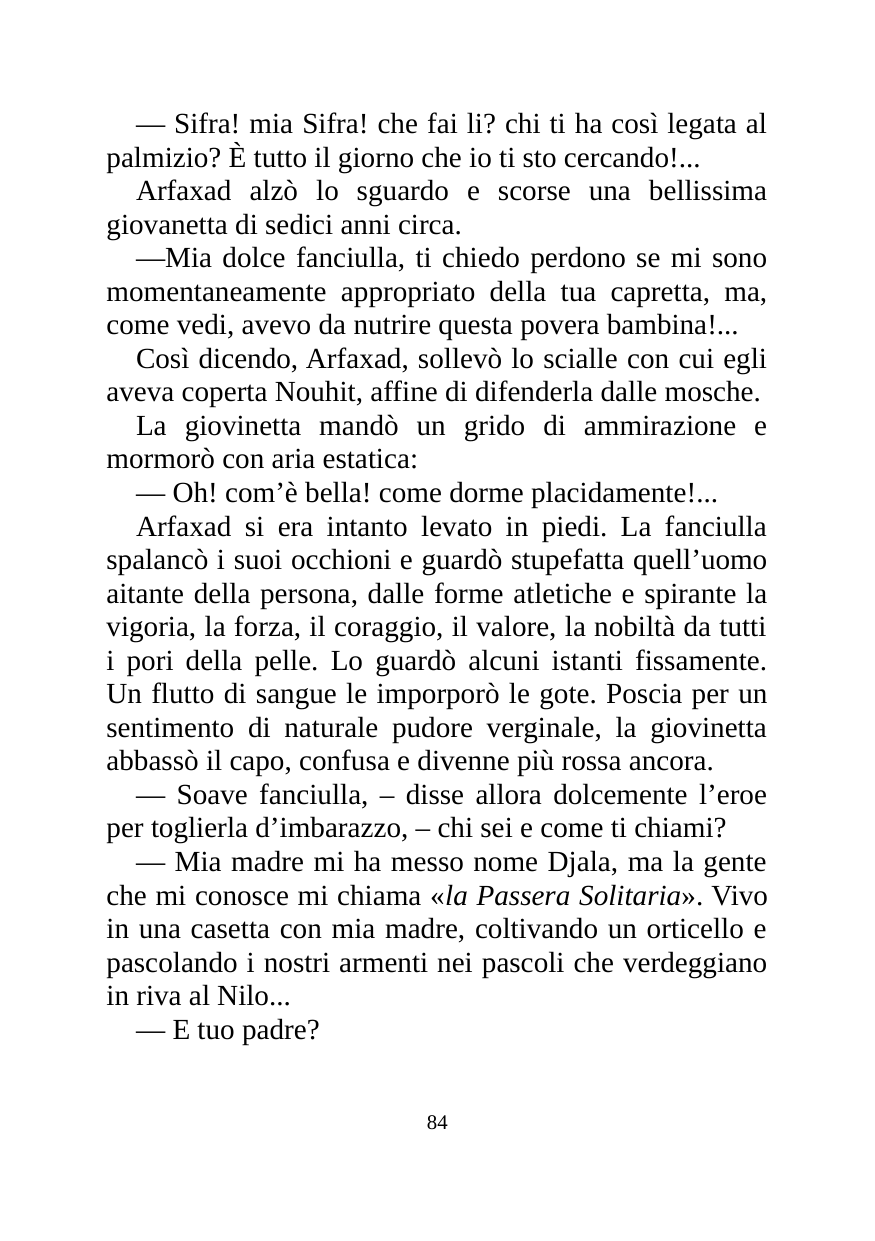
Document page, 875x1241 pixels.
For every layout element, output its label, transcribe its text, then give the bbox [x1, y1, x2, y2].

text Arfaxad alzò lo sguardo e scorse una bellissima giovanetta di sedici anni circa. [106, 173, 768, 240]
text —Mia dolce fanciulla, ti chiedo perdono se mi sono momentaneamente appropriato della tua capretta, ma, come vedi, avevo da nutrire questa povera bambina!... [106, 240, 768, 341]
text Così dicendo, Arfaxad, sollevò lo scialle con cui egli aveva coperta Nouhit, affine di difenderla dalle mosche. [106, 341, 768, 408]
text — Mia madre mi ha messo nome Djala, ma la gente che mi conosce mi chiama «la Passera Solitaria». Vivo in una casetta con mia madre, coltivando un orticello e pascolando i nostri armenti nei pascoli che verdeggiano in riva al Nilo... [106, 844, 768, 1012]
text La giovinetta mandò un grido di ammirazione e mormorò con aria estatica: [106, 408, 768, 475]
text — Sifra! mia Sifra! che fai li? chi ti ha così legata al palmizio? È tutto il giorno che io ti sto cercando!... [106, 106, 768, 173]
text — E tuo padre? [106, 1012, 768, 1045]
text Arfaxad si era intanto levato in piedi. La fanciulla spalancò i suoi occhioni e guardò stupefatta quell’uomo aitante della persona, dalle forme atletiche e spirante la vigoria, la forza, il coraggio, il valore, la nobiltà da tutti i pori della pelle. Lo guardò alcuni istanti fissamente. Un flutto di sangue le imporporò le gote. Poscia per un sentimento di naturale pudore verginale, la giovinetta abbassò il capo, confusa e divenne più rossa ancora. [106, 509, 768, 777]
text — Oh! com’è bella! come dorme placidamente!... [106, 475, 768, 509]
text — Soave fanciulla, – disse allora dolcemente l’eroe per toglierla d’imbarazzo, – chi sei e come ti chiami? [106, 777, 768, 844]
